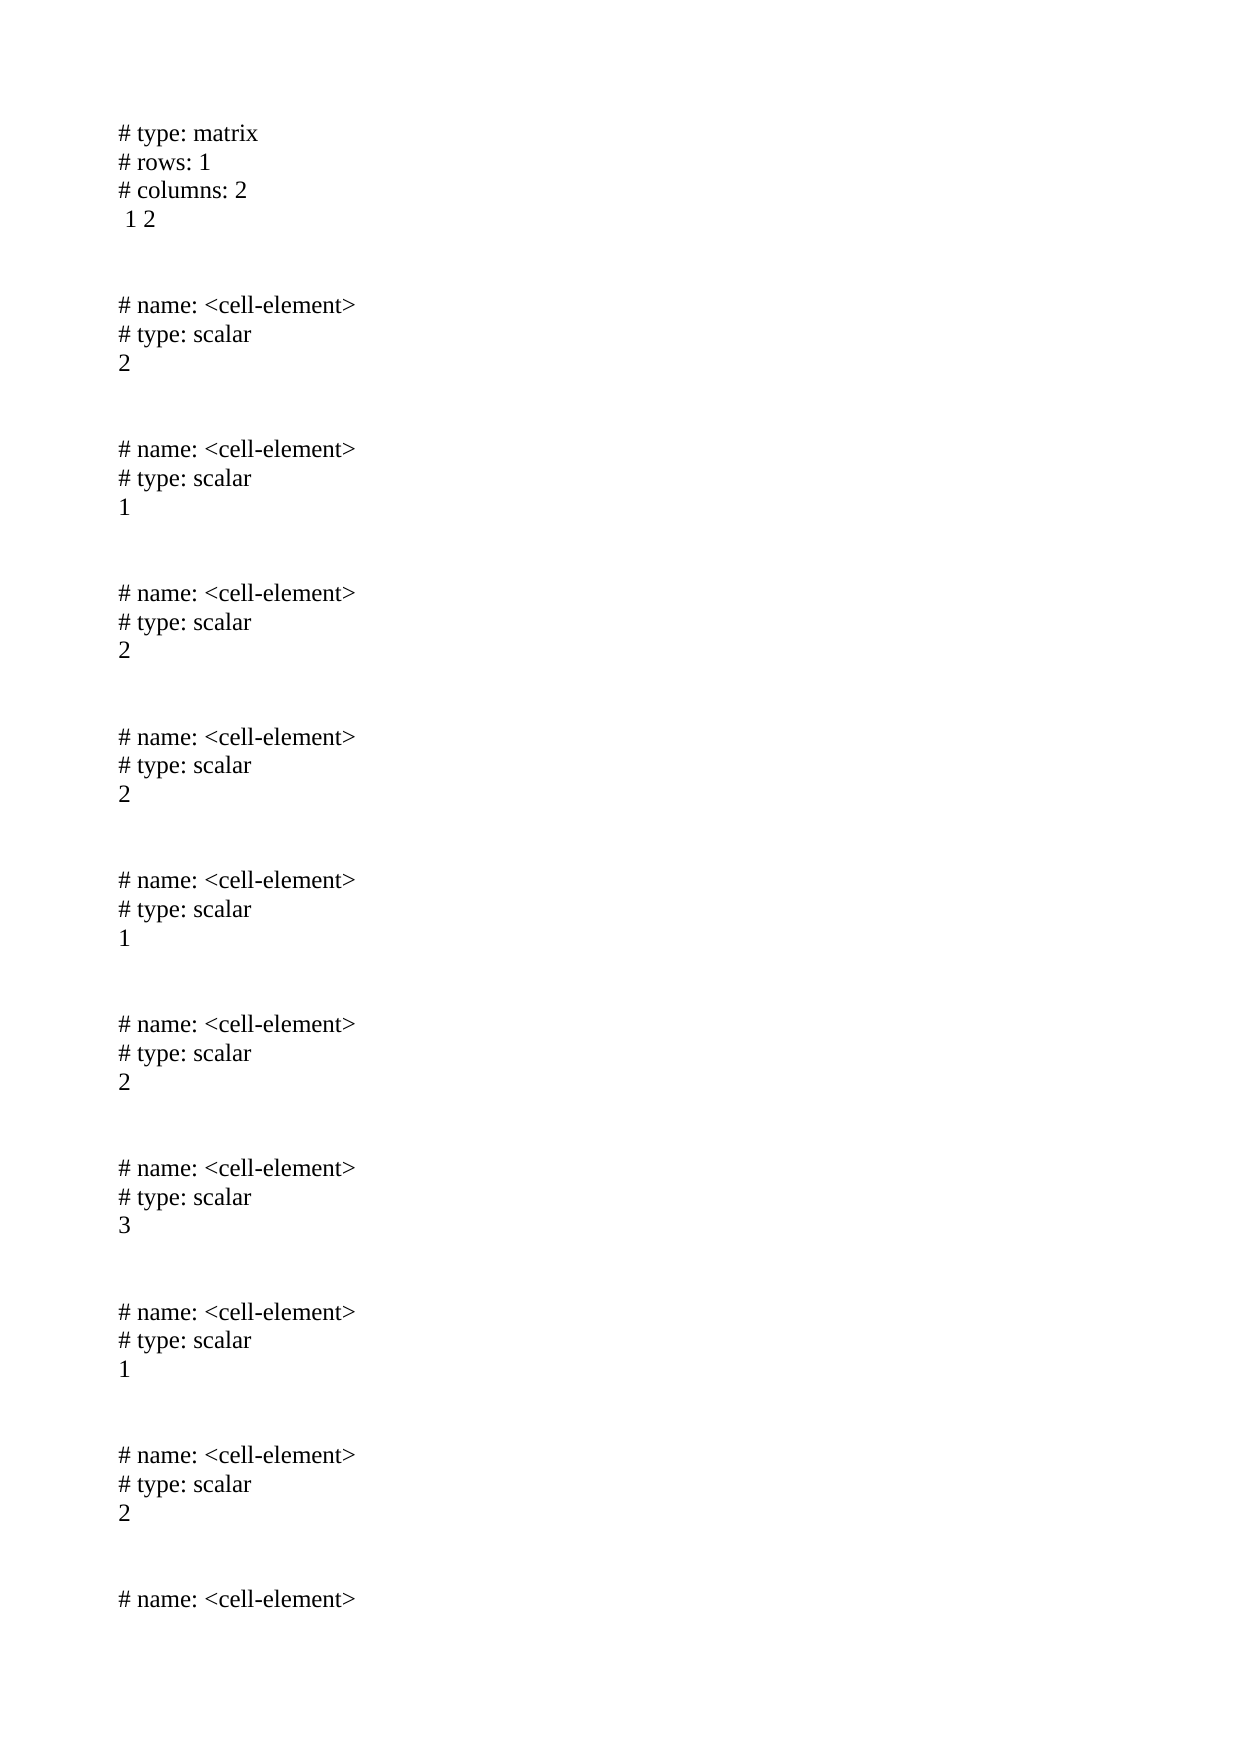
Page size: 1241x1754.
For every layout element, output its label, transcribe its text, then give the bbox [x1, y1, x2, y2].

text # type: scalar [118, 463, 1122, 492]
text # name: <cell-element> [118, 291, 1122, 319]
text # type: scalar [118, 1469, 1122, 1498]
text 2 [118, 779, 1122, 808]
text # name: <cell-element> [118, 1584, 1122, 1613]
text # rows: 1 [118, 147, 1122, 176]
text # type: scalar [118, 607, 1122, 636]
text # type: scalar [118, 1182, 1122, 1211]
text 1 [118, 923, 1122, 952]
text # name: <cell-element> [118, 1441, 1122, 1469]
text # type: scalar [118, 1038, 1122, 1067]
text 2 [118, 348, 1122, 377]
text # name: <cell-element> [118, 866, 1122, 894]
text # type: scalar [118, 1326, 1122, 1354]
text # name: <cell-element> [118, 434, 1122, 463]
text 3 [118, 1211, 1122, 1239]
text 1 [118, 492, 1122, 521]
text # name: <cell-element> [118, 1009, 1122, 1038]
text 2 [118, 1067, 1122, 1096]
text # name: <cell-element> [118, 722, 1122, 751]
text # type: scalar [118, 319, 1122, 348]
text 1 2 [118, 204, 1122, 233]
text 1 [118, 1354, 1122, 1383]
text # name: <cell-element> [118, 1153, 1122, 1182]
text 2 [118, 636, 1122, 664]
text # type: matrix [118, 118, 1122, 147]
text # columns: 2 [118, 176, 1122, 204]
text # type: scalar [118, 751, 1122, 779]
text 2 [118, 1498, 1122, 1527]
text # name: <cell-element> [118, 1297, 1122, 1326]
text # name: <cell-element> [118, 578, 1122, 607]
text # type: scalar [118, 894, 1122, 923]
